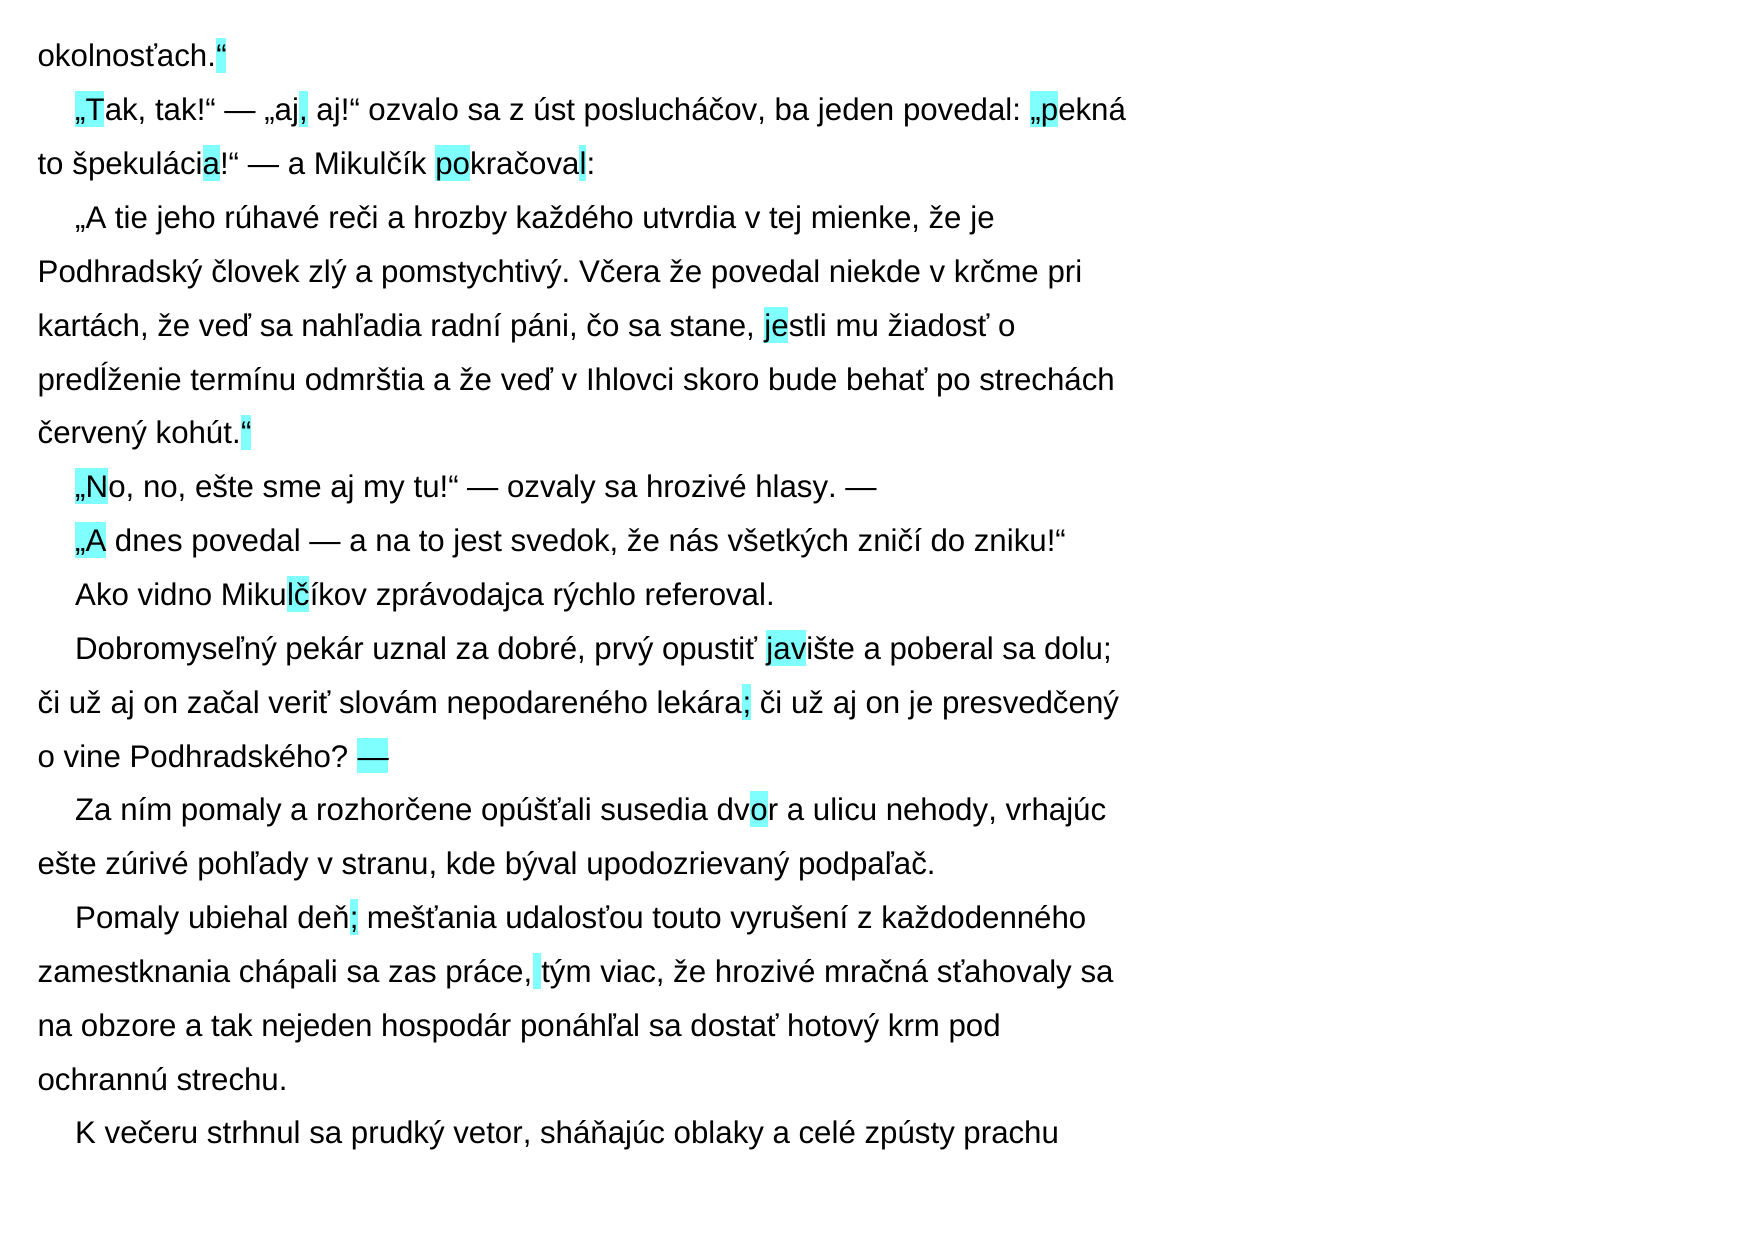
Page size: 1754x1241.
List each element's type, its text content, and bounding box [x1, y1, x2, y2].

text K večeru strhnul sa prudký vetor, sháňajúc oblaky a celé zpústy prachu [37, 1114, 1130, 1151]
text Ako vidno Mikulčíkov zprávodajca rýchlo referoval. [37, 576, 1130, 612]
text Pomaly ubiehal deň; mešťania udalosťou touto vyrušení z každodenného zamestknania chápali sa zas práce, tým viac, že hrozivé mračná sťahovaly sa na obzore a tak nejeden hospodár ponáhľal sa dostať hotový krm pod ochrannú strechu. [37, 899, 1130, 1097]
text okolnosťach.“ [37, 37, 1130, 73]
text „A tie jeho rúhavé reči a hrozby každého utvrdia v tej mienke, že je Podhradský človek zlý a pomstychtivý. Včera že povedal niekde v krčme pri kartách, že veď sa nahľadia radní páni, čo sa stane, jestli mu žiadosť o predĺženie termínu odmrštia a že veď v Ihlovci skoro bude behať po strechách červený kohút.“ [37, 199, 1130, 450]
text „No, no, ešte sme aj my tu!“ — ozvaly sa hrozivé hlasy. — [37, 468, 1130, 504]
text Za ním pomaly a rozhorčene opúšťali susedia dvor a ulicu nehody, vrhajúc ešte zúrivé pohľady v stranu, kde býval upodozrievaný podpaľač. [37, 791, 1130, 881]
text „Tak, tak!“ — „aj, aj!“ ozvalo sa z úst poslucháčov, ba jeden povedal: „pekná to špekulácia!“ — a Mikulčík pokračoval: [37, 91, 1130, 181]
text „A dnes povedal — a na to jest svedok, že nás všetkých zničí do zniku!“ [37, 522, 1130, 558]
text Dobromyseľný pekár uznal za dobré, prvý opustiť javište a poberal sa dolu; či už aj on začal veriť slovám nepodareného lekára; či už aj on je presvedčený o vine Podhradského? — [37, 630, 1130, 773]
